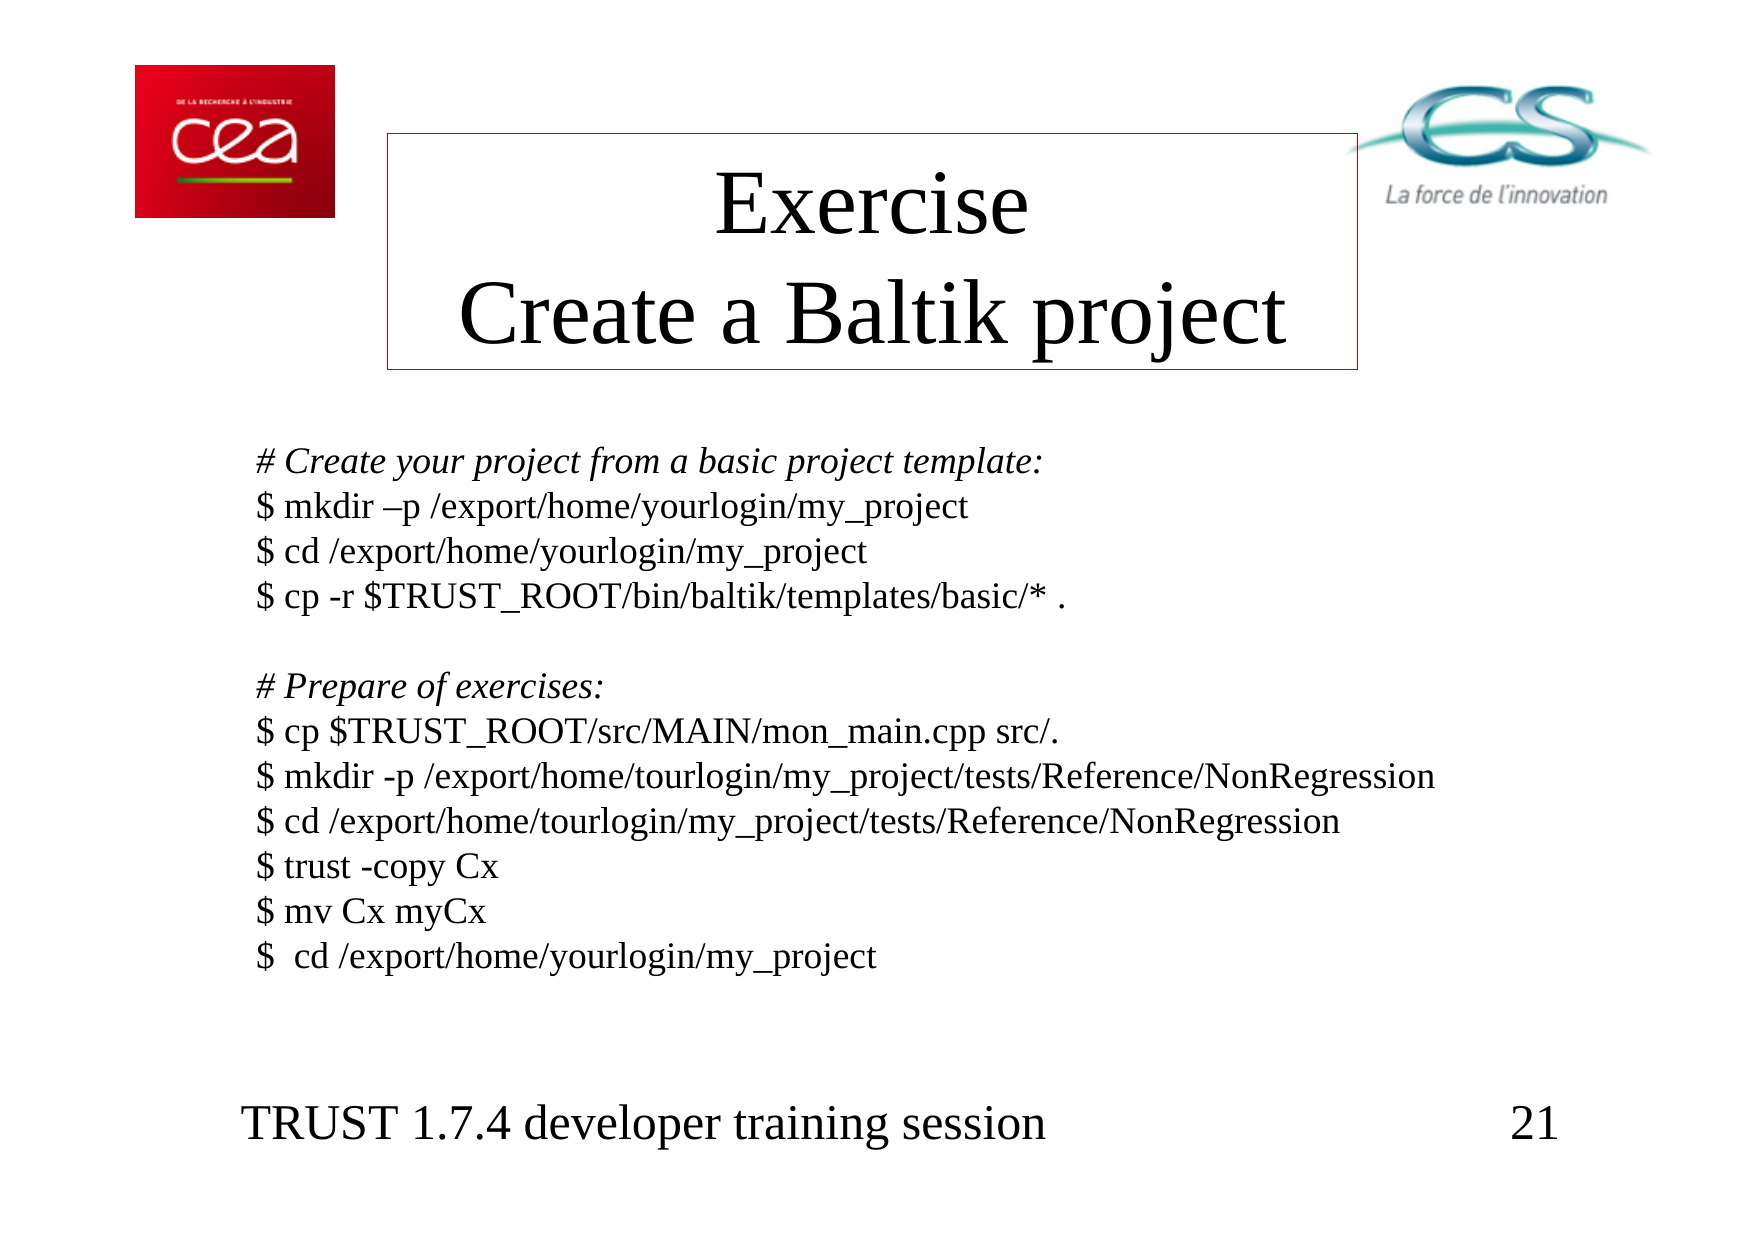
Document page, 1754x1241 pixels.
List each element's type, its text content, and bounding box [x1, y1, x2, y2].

title Exercise Create a Baltik project [387, 133, 1358, 370]
picture [1340, 73, 1662, 218]
text_box # Create your project from a basic project template: $ mkdir –p /export/home/yourlogin/my_project $ cd /export/home/yourlogin/my_project $ cp -r $TRUST_ROOT/bin/baltik/templates/basic/* . # Prepare of exercises: $ cp $TRUST_ROOT/src/MAIN/mon_main.cpp src/. $ mkdir -p /export/home/tourlogin/my_project/tests/Reference/NonRegression $ cd /export/home/tourlogin/my_project/tests/Reference/NonRegression $ trust -copy Cx $ mv Cx myCx $ cd /export/home/yourlogin/my_project [241, 428, 1577, 1241]
picture [135, 65, 335, 218]
